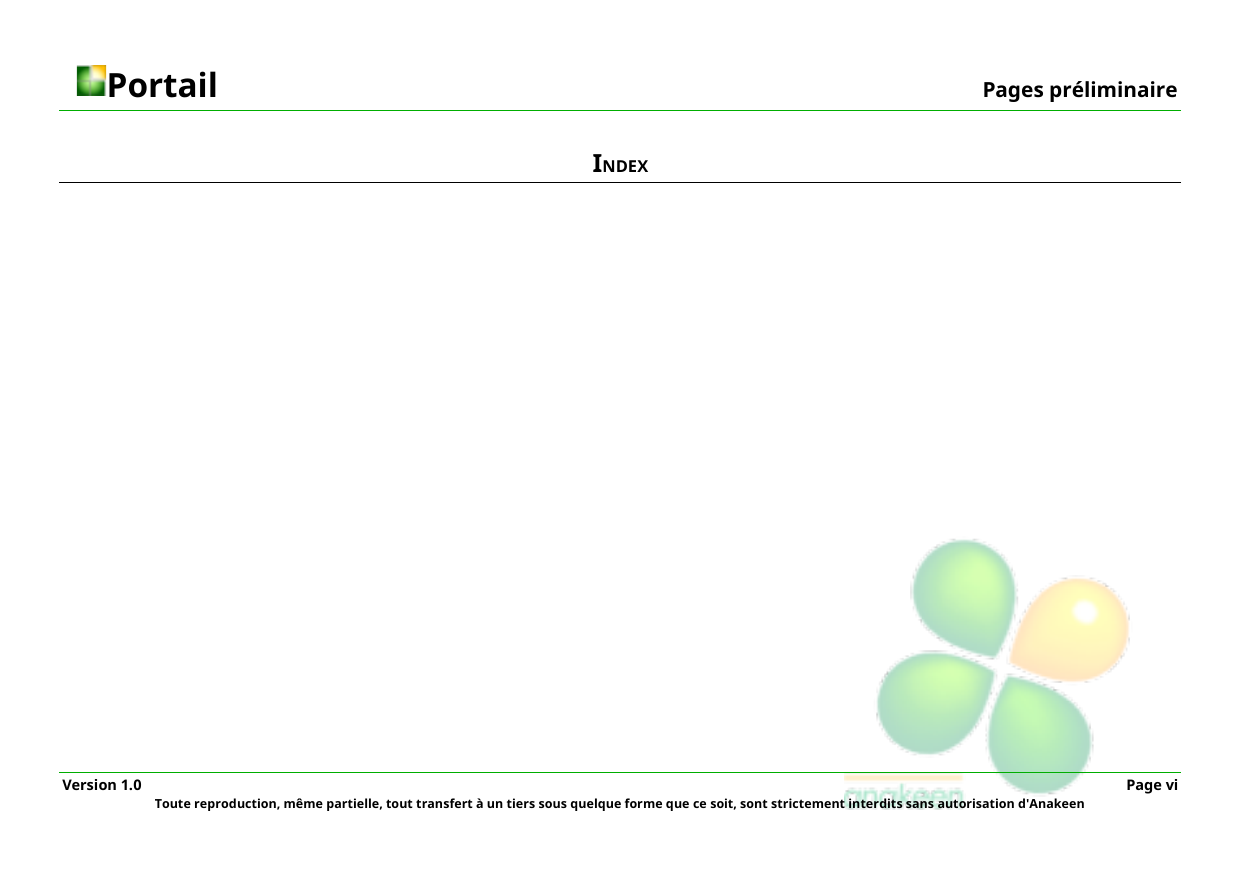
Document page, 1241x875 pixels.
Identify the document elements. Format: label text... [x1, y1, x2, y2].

picture [76, 65, 107, 96]
picture [977, 635, 1182, 815]
subtitle Index [59, 143, 1181, 182]
